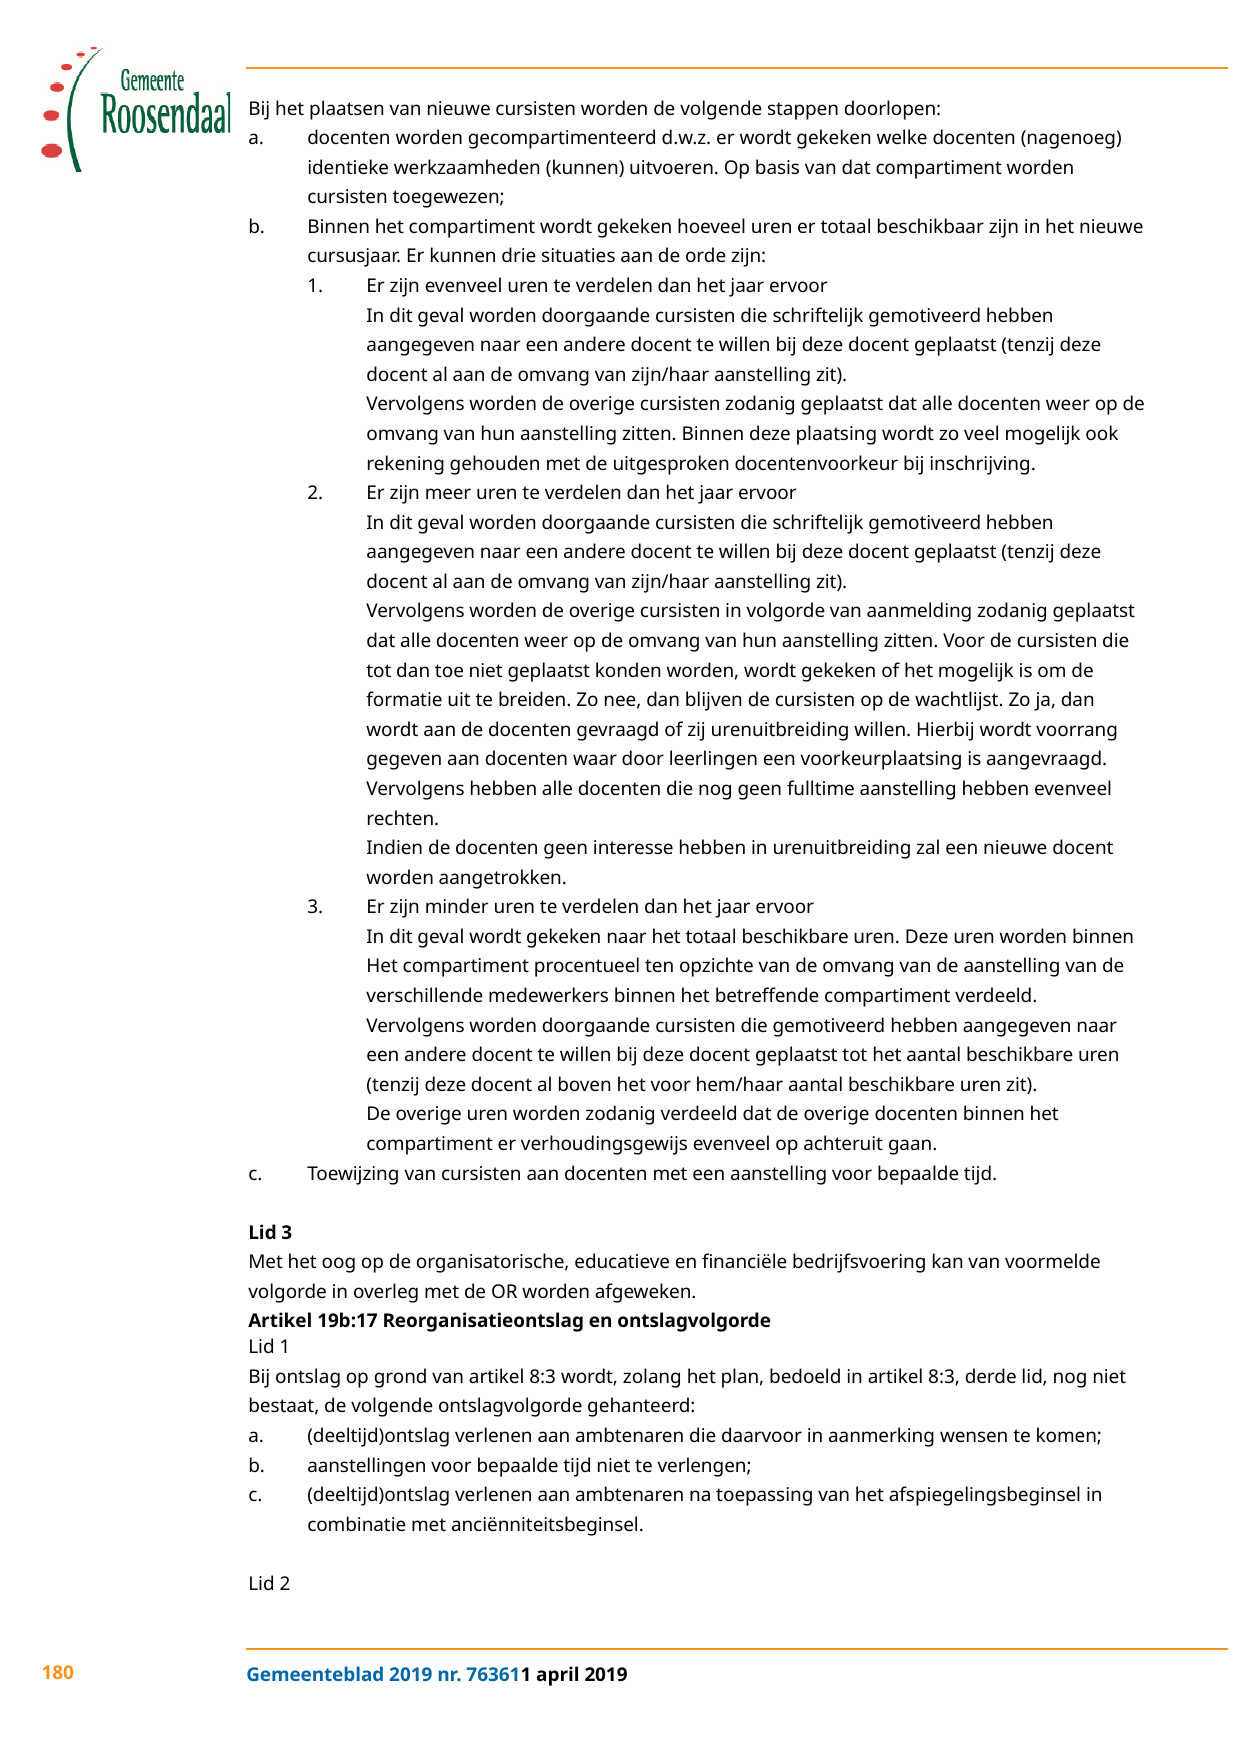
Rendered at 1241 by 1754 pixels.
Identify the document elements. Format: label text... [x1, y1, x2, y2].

list Er zijn meer uren te verdelen dan het jaar ervoor [307, 479, 1152, 505]
list Indien de docenten geen interesse hebben in urenuitbreiding zal een nieuwe docent worden aangetrokken. [307, 834, 1152, 890]
list docenten worden gecompartimenteerd d.w.z. er wordt gekeken welke docenten (nagenoeg) identieke werkzaamheden (kunnen) uitvoeren. Op basis van dat compartiment worden cursisten toegewezen; [248, 124, 1152, 209]
list De overige uren worden zodanig verdeeld dat de overige docenten binnen het compartiment er verhoudingsgewijs evenveel op achteruit gaan. [307, 1101, 1152, 1156]
list aanstellingen voor bepaalde tijd niet te verlengen; [248, 1452, 1152, 1477]
list Vervolgens hebben alle docenten die nog geen fulltime aanstelling hebben evenveel rechten. [307, 775, 1152, 831]
list Toewijzing van cursisten aan docenten met een aanstelling voor bepaalde tijd. [248, 1160, 1152, 1186]
text Lid 2 [248, 1570, 1152, 1596]
list In dit geval worden doorgaande cursisten die schriftelijk gemotiveerd hebben aangegeven naar een andere docent te willen bij deze docent geplaatst (tenzij deze docent al aan de omvang van zijn/haar aanstelling zit). [307, 509, 1152, 594]
list Vervolgens worden de overige cursisten zodanig geplaatst dat alle docenten weer op de omvang van hun aanstelling zitten. Binnen deze plaatsing wordt zo veel mogelijk ook rekening gehouden met de uitgesproken docentenvoorkeur bij inschrijving. [307, 391, 1152, 476]
list In dit geval wordt gekeken naar het totaal beschikbare uren. Deze uren worden binnen Het compartiment procentueel ten opzichte van de omvang van de aanstelling van de verschillende medewerkers binnen het betreffende compartiment verdeeld. [307, 923, 1152, 1008]
picture [41, 47, 231, 172]
list Er zijn evenveel uren te verdelen dan het jaar ervoor [307, 272, 1152, 298]
list Er zijn minder uren te verdelen dan het jaar ervoor [307, 893, 1152, 919]
text Met het oog op de organisatorische, educatieve en financiële bedrijfsvoering kan van voormelde volgorde in overleg met de OR worden afgeweken. [248, 1248, 1152, 1304]
list Binnen het compartiment wordt gekeken hoeveel uren er totaal beschikbaar zijn in het nieuwe cursusjaar. Er kunnen drie situaties aan de orde zijn: [248, 213, 1152, 268]
list (deeltijd)ontslag verlenen aan ambtenaren die daarvoor in aanmerking wensen te komen; [248, 1422, 1152, 1448]
text Bij het plaatsen van nieuwe cursisten worden de volgende stappen doorlopen: [248, 95, 1152, 121]
text Lid 1 [248, 1333, 1152, 1359]
text Artikel 19b:17 Reorganisatieontslag en ontslagvolgorde [248, 1308, 1152, 1333]
list Vervolgens worden doorgaande cursisten die gemotiveerd hebben aangegeven naar een andere docent te willen bij deze docent geplaatst tot het aantal beschikbare uren (tenzij deze docent al boven het voor hem/haar aantal beschikbare uren zit). [307, 1012, 1152, 1097]
list In dit geval worden doorgaande cursisten die schriftelijk gemotiveerd hebben aangegeven naar een andere docent te willen bij deze docent geplaatst (tenzij deze docent al aan de omvang van zijn/haar aanstelling zit). [307, 302, 1152, 387]
list (deeltijd)ontslag verlenen aan ambtenaren na toepassing van het afspiegelingsbeginsel in combinatie met anciënniteitsbeginsel. [248, 1481, 1152, 1537]
list Vervolgens worden de overige cursisten in volgorde van aanmelding zodanig geplaatst dat alle docenten weer op de omvang van hun aanstelling zitten. Voor de cursisten die tot dan toe niet geplaatst konden worden, wordt gekeken of het mogelijk is om de formatie uit te breiden. Zo nee, dan blijven de cursisten op de wachtlijst. Zo ja, dan wordt aan de docenten gevraagd of zij urenuitbreiding willen. Hierbij wordt voorrang gegeven aan docenten waar door leerlingen een voorkeurplaatsing is aangevraagd. [307, 598, 1152, 771]
text Bij ontslag op grond van artikel 8:3 wordt, zolang het plan, bedoeld in artikel 8:3, derde lid, nog niet bestaat, de volgende ontslagvolgorde gehanteerd: [248, 1363, 1152, 1418]
text Lid 3 [248, 1219, 1152, 1245]
